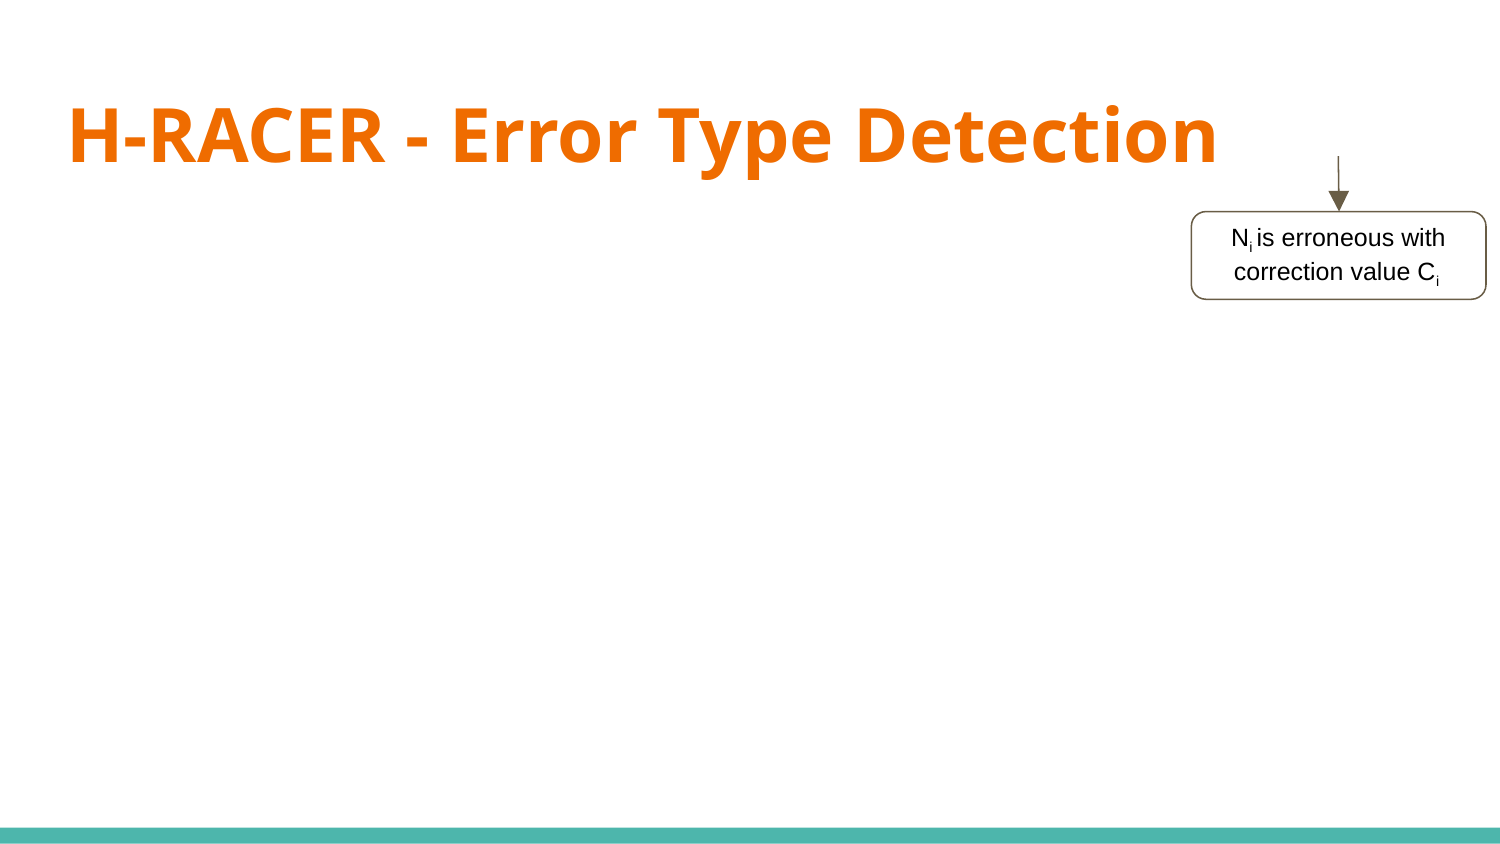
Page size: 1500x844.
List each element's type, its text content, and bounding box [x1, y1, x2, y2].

title H-RACER - Error Type Detection [51, 72, 1449, 189]
text_box Ni is erroneous with correction value Ci [1191, 211, 1487, 300]
